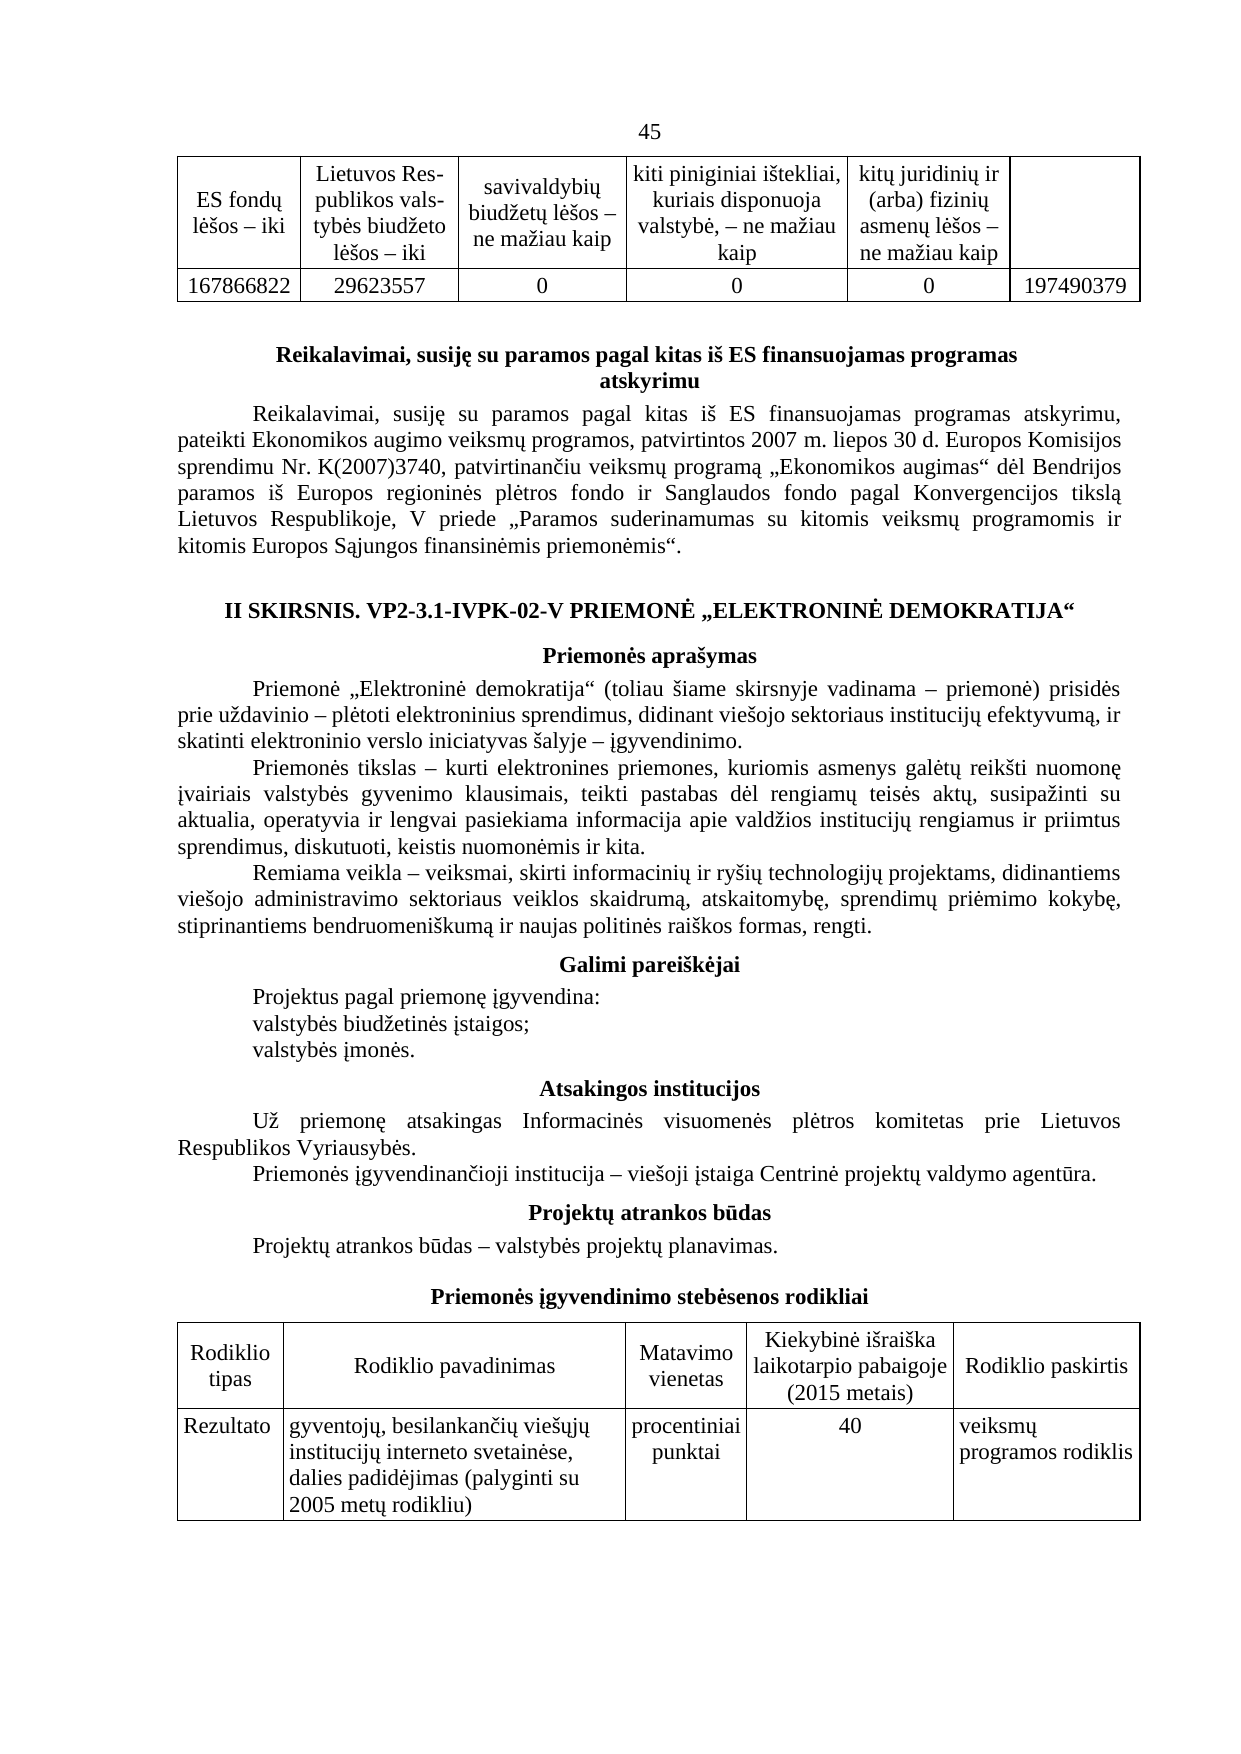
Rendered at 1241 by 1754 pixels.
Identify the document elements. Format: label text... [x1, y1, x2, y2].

text Remiama veikla – veiksmai, skirti informacinių ir ryšių technologijų projektams, didinantiems viešojo administravimo sektoriaus veiklos skaidrumą, atskaitomybę, sprendimų priėmimo kokybę, stiprinantiems bendruomeniškumą ir naujas politinės raiškos formas, rengti. [177, 859, 1122, 938]
text valstybės biudžetinės įstaigos; [177, 1010, 1122, 1036]
text Reikalavimai, susiję su paramos pagal kitas iš ES finansuojamas programas atskyrimu, pateikti Ekonomikos augimo veiksmų programos, patvirtintos 2007 m. liepos 30 d. Europos Komisijos sprendimu Nr. K(2007)3740, patvirtinančiu veiksmų programą „Ekonomikos augimas“ dėl Bendrijos paramos iš Europos regioninės plėtros fondo ir Sanglaudos fondo pagal Konvergencijos tikslą Lietuvos Respublikoje, V priede „Paramos suderinamumas su kitomis veiksmų programomis ir kitomis Europos Sąjungos finansinėmis priemonėmis“. [177, 400, 1122, 558]
table_header Rodiklio pavadinimas [284, 1323, 625, 1408]
text Priemonė „Elektroninė demokratija“ (toliau šiame skirsnyje vadinama – priemonė) prisidės prie uždavinio – plėtoti elektroninius sprendimus, didinant viešojo sektoriaus institucijų efektyvumą, ir skatinti elektroninio verslo iniciatyvas šalyje – įgyvendinimo. [177, 675, 1122, 754]
table_cell Rezultato [178, 1409, 283, 1520]
text Priemonės įgyvendinančioji institucija – viešoji įstaiga Centrinė projektų valdymo agentūra. [177, 1160, 1122, 1187]
text Už priemonę atsakingas Informacinės visuomenės plėtros komitetas prie Lietuvos Respublikos Vyriausybės. [177, 1107, 1122, 1160]
table_header Matavimo vienetas [626, 1323, 746, 1408]
table_cell 197490379 [1011, 269, 1139, 301]
table_cell 167866822 [178, 269, 300, 301]
subtitle II SKIRSNIS. VP2-3.1-IVPK-02-V PRIEMONĖ „ELEKTRONINĖ DEMOKRATIJA“ [177, 597, 1122, 623]
text Atsakingos institucijos [177, 1075, 1122, 1101]
table_cell savivaldybių biudžetų lėšos – ne mažiau kaip [459, 157, 626, 268]
text Projektus pagal priemonę įgyvendina: [177, 983, 1122, 1010]
text Reikalavimai, susiję su paramos pagal kitas iš ES finansuojamas programas atskyrimu [177, 315, 1122, 394]
table_header Rodiklio tipas [178, 1323, 283, 1408]
text Priemonės tikslas – kurti elektronines priemones, kuriomis asmenys galėtų reikšti nuomonę įvairiais valstybės gyvenimo klausimais, teikti pastabas dėl rengiamų teisės aktų, susipažinti su aktualia, operatyvia ir lengvai pasiekiama informacija apie valdžios institucijų rengiamus ir priimtus sprendimus, diskutuoti, keistis nuomonėmis ir kita. [177, 754, 1122, 859]
table_cell kitų juridinių ir (arba) fizinių asmenų lėšos – ne mažiau kaip [848, 157, 1009, 268]
table_cell veiksmų programos rodiklis [954, 1409, 1139, 1520]
table_cell 29623557 [301, 269, 458, 301]
table_header Rodiklio paskirtis [954, 1323, 1139, 1408]
table_cell kiti piniginiai ištekliai, kuriais disponuoja valstybė, – ne mažiau kaip [627, 157, 847, 268]
table_cell Lietuvos Res­publikos vals­tybės biudžeto lėšos – iki [301, 157, 458, 268]
text Galimi pareiškėjai [177, 951, 1122, 977]
table_header Kiekybinė išraiška laikotarpio pabaigoje (2015 metais) [747, 1323, 953, 1408]
text valstybės įmonės. [177, 1036, 1122, 1062]
table_cell procentiniai punktai [626, 1409, 746, 1520]
table_header [1011, 157, 1139, 268]
text Projektų atrankos būdas [177, 1199, 1122, 1225]
table_cell ES fondų lėšos – iki [178, 157, 300, 268]
table_cell gyventojų, besilankančių viešųjų institucijų interneto svetainėse, dalies padidėjimas (palyginti su 2005 metų rodikliu) [284, 1409, 625, 1520]
table_cell 40 [747, 1409, 953, 1520]
text Projektų atrankos būdas – valstybės projektų planavimas. [177, 1232, 1122, 1258]
text Priemonės aprašymas [177, 642, 1122, 668]
table_cell 0 [848, 269, 1009, 301]
text Priemonės įgyvendinimo stebėsenos rodikliai [177, 1283, 1122, 1309]
table_cell 0 [627, 269, 847, 301]
table_cell 0 [459, 269, 626, 301]
